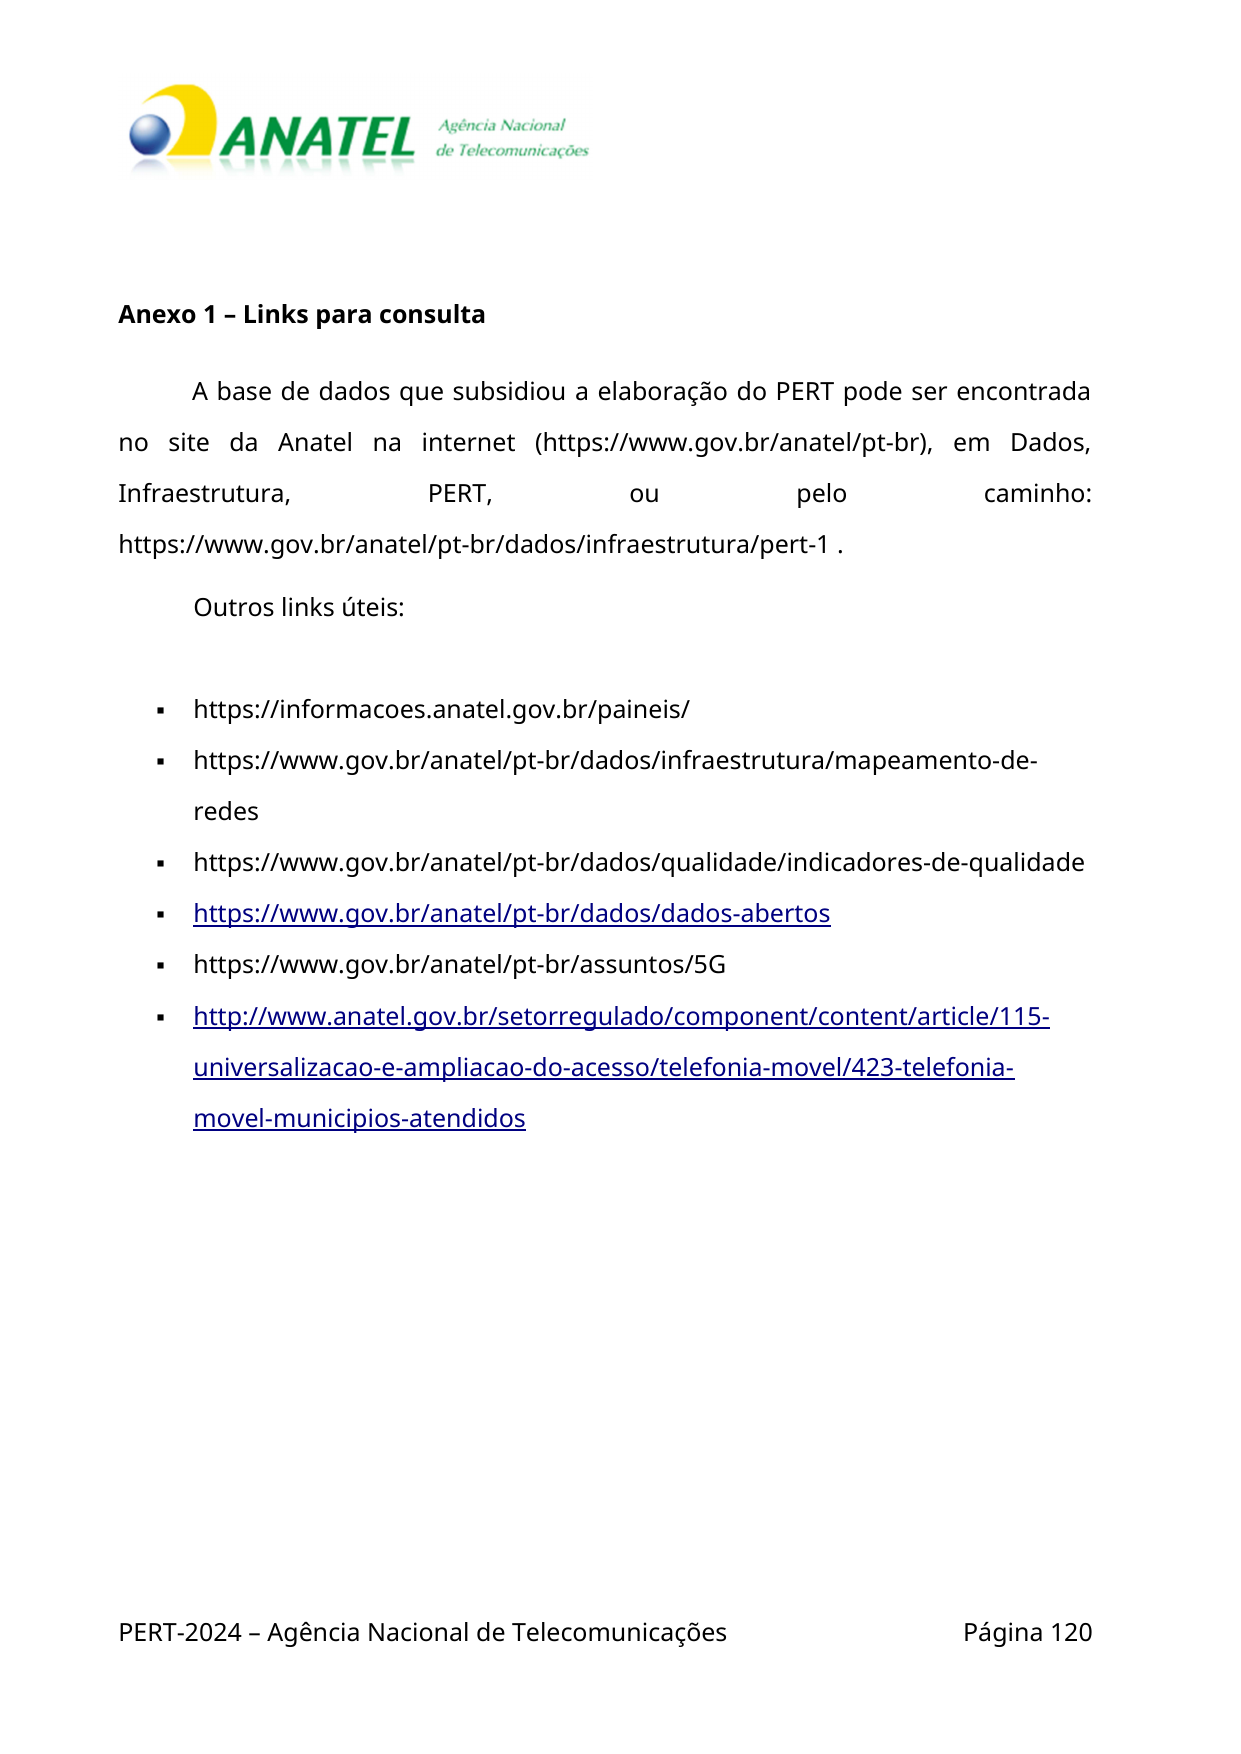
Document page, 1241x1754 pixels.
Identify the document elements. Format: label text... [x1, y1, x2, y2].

list http://www.anatel.gov.br/setorregulado/component/content/article/115-universalizacao-e-ampliacao-do-acesso/telefonia-movel/423-telefonia-movel-municipios-atendidos [156, 998, 1093, 1134]
list https://www.gov.br/anatel/pt-br/dados/infraestrutura/mapeamento-de-redes [156, 743, 1093, 828]
list https://www.gov.br/anatel/pt-br/assuntos/5G [156, 947, 1093, 981]
list https://www.gov.br/anatel/pt-br/dados/qualidade/indicadores-de-qualidade [156, 845, 1093, 879]
text A base de dados que subsidiou a elaboração do PERT pode ser encontrada no site da Anatel na internet (https://www.gov.br/anatel/pt-br), em Dados, Infraestrutura, PERT, ou pelo caminho: https://www.gov.br/anatel/pt-br/dados/infraestrutura/pert-1 . [118, 373, 1093, 560]
list https://www.gov.br/anatel/pt-br/dados/dados-abertos [156, 896, 1093, 930]
subtitle Anexo 1 – Links para consulta [118, 297, 1093, 331]
list Outros links úteis: [193, 590, 1093, 624]
list https://informacoes.anatel.gov.br/paineis/ [156, 692, 1093, 726]
